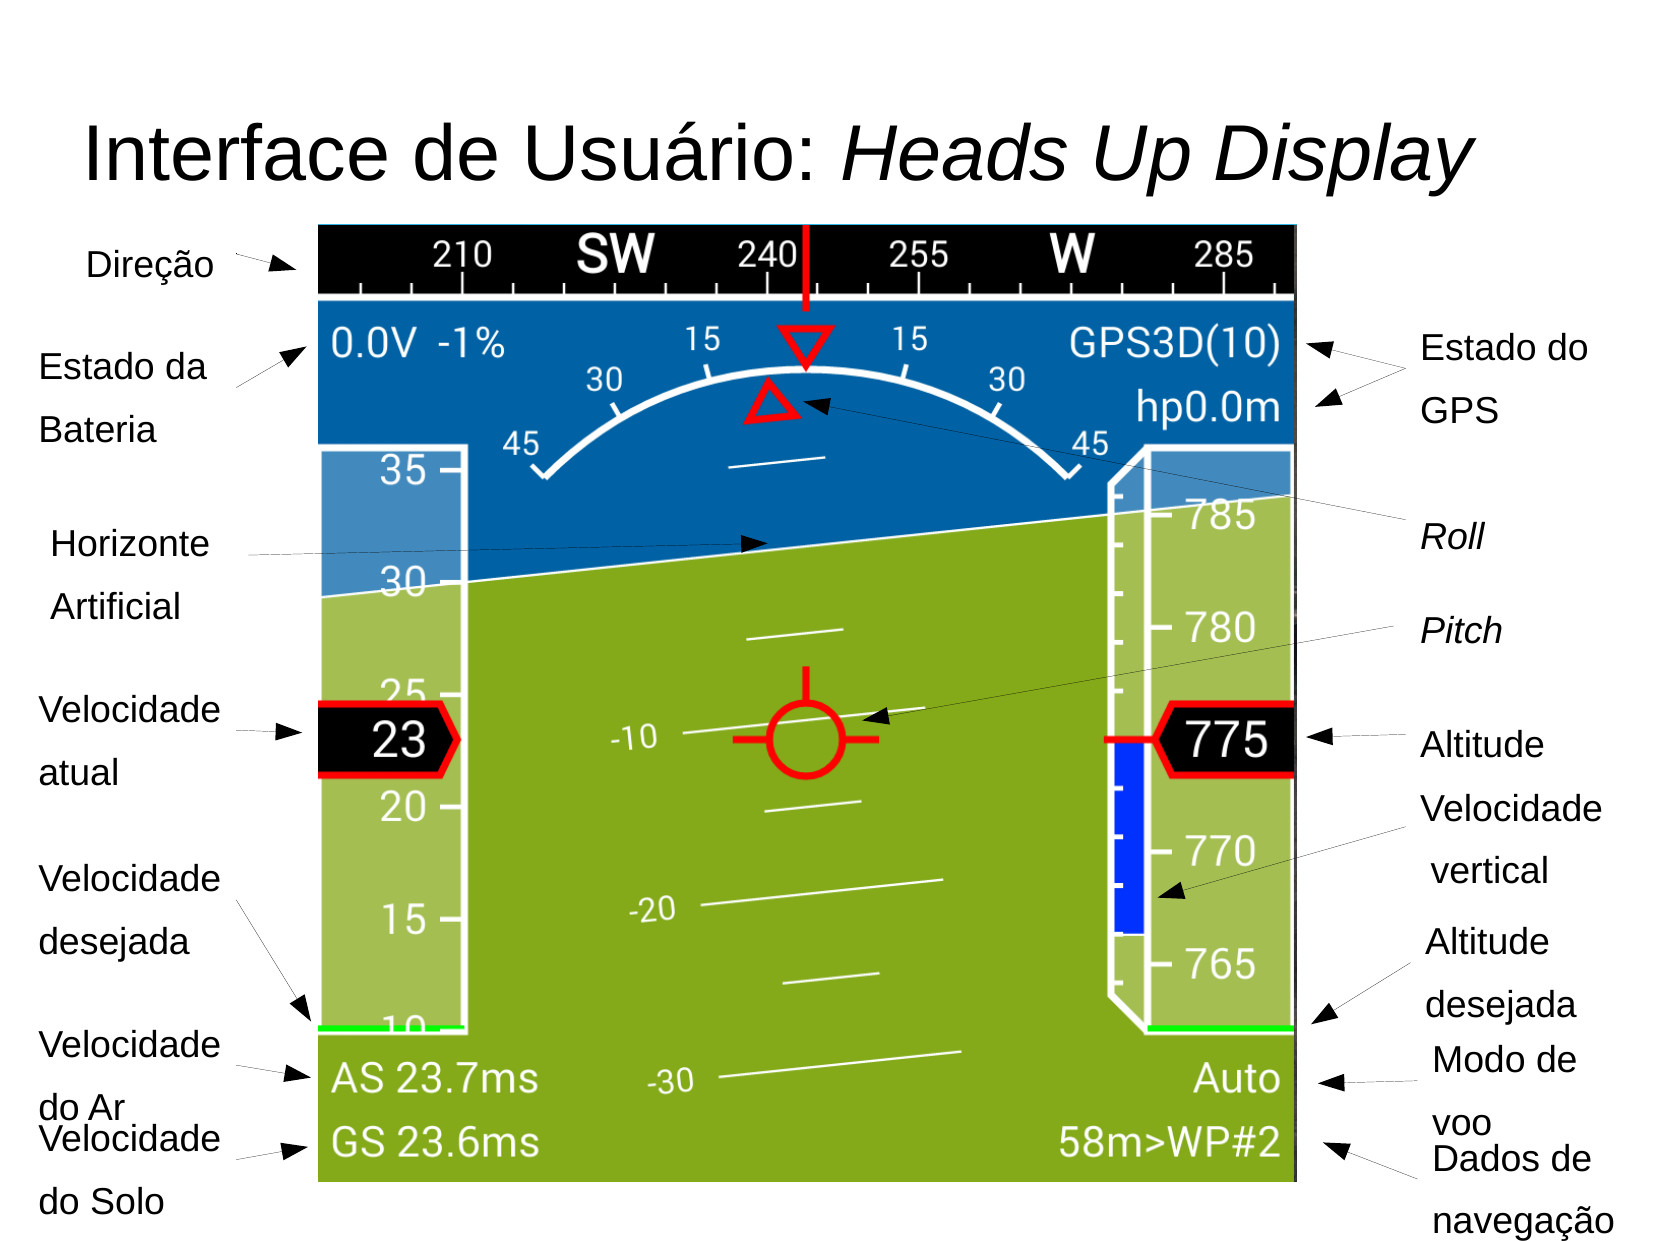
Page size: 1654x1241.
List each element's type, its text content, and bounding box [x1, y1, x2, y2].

text_box Dados de navegação [1417, 1119, 1654, 1239]
text_box Modo de voo [1417, 1020, 1630, 1119]
text_box Direção [70, 224, 237, 284]
text_box Estado do GPS [1405, 308, 1619, 429]
text_box Velocidade do Ar [23, 1005, 237, 1099]
picture [318, 224, 1297, 1182]
text_box Altitude [1405, 704, 1619, 764]
text_box Velocidade do Solo [23, 1099, 237, 1220]
text_box Roll [1405, 496, 1619, 556]
text_box Estado da Bateria [23, 327, 237, 448]
text_box Altitude desejada [1410, 902, 1624, 1023]
text_box Velocidade atual [23, 670, 237, 791]
text_box Horizonte Artificial [35, 504, 249, 625]
title Interface de Usuário: Heads Up Display [82, 49, 1571, 257]
text_box Pitch [1405, 590, 1619, 650]
text_box Velocidade desejada [23, 839, 237, 960]
text_box Velocidade vertical [1405, 769, 1619, 889]
